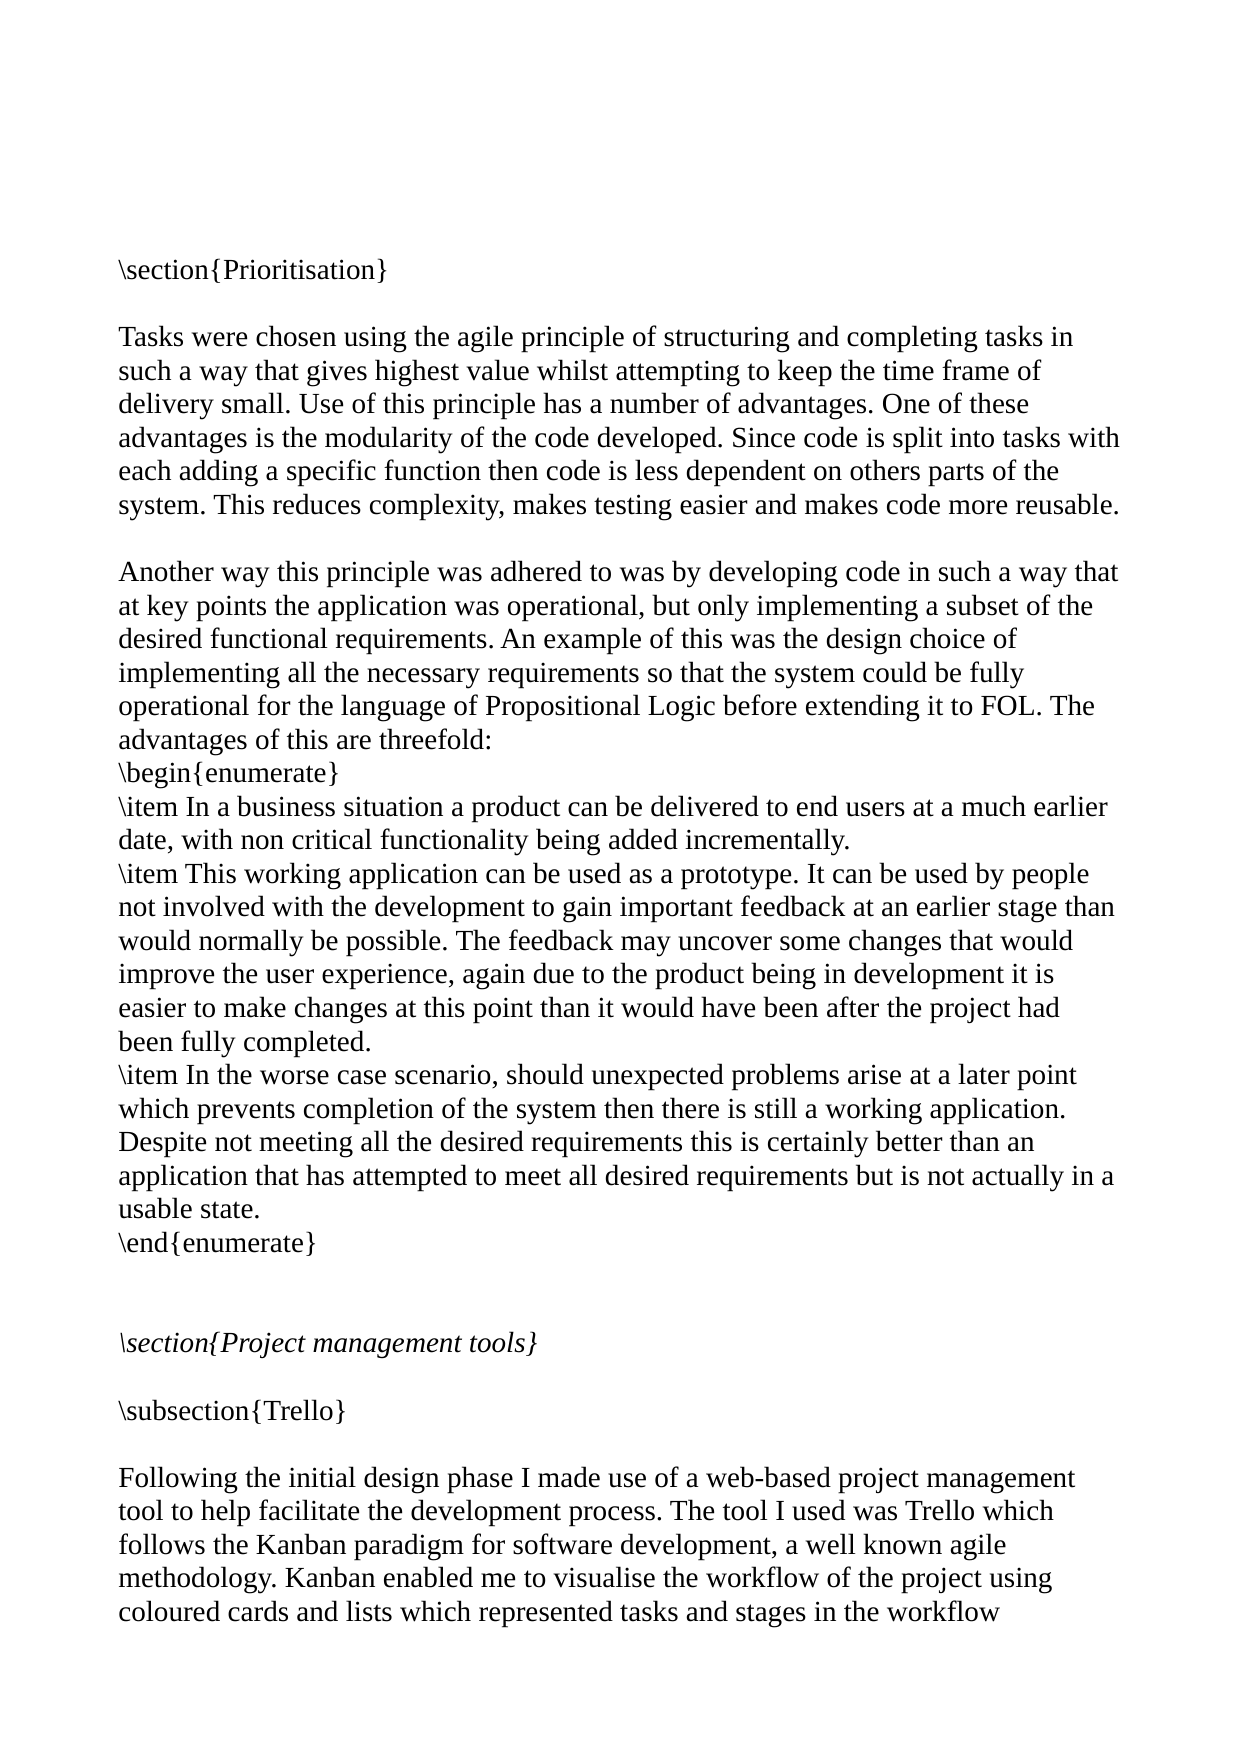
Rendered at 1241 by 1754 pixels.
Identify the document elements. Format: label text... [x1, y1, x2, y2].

text Another way this principle was adhered to was by developing code in such a way that at key points the application was operational, but only implementing a subset of the desired functional requirements. An example of this was the design choice of implementing all the necessary requirements so that the system could be fully operational for the language of Propositional Logic before extending it to FOL. The advantages of this are threefold: [118, 554, 1122, 755]
text \item This working application can be used as a prototype. It can be used by people not involved with the development to gain important feedback at an earlier stage than would normally be possible. The feedback may uncover some changes that would improve the user experience, again due to the product being in development it is easier to make changes at this point than it would have been after the project had been fully completed. [118, 856, 1122, 1057]
text \item In a business situation a product can be delivered to end users at a much earlier date, with non critical functionality being added incrementally. [118, 789, 1122, 856]
text \section{Project management tools} [118, 1326, 1122, 1359]
text \begin{enumerate} [118, 755, 1122, 789]
text Following the initial design phase I made use of a web-based project management tool to help facilitate the development process. The tool I used was Trello which follows the Kanban paradigm for software development, a well known agile methodology. Kanban enabled me to visualise the workflow of the project using coloured cards and lists which represented tasks and stages in the workflow [118, 1460, 1122, 1627]
text \section{Prioritisation} [118, 252, 1122, 286]
text \end{enumerate} [118, 1225, 1122, 1258]
text \item In the worse case scenario, should unexpected problems arise at a later point which prevents completion of the system then there is still a working application. Despite not meeting all the desired requirements this is certainly better than an application that has attempted to meet all desired requirements but is not actually in a usable state. [118, 1057, 1122, 1225]
text \subsection{Trello} [118, 1393, 1122, 1426]
text Tasks were chosen using the agile principle of structuring and completing tasks in such a way that gives highest value whilst attempting to keep the time frame of delivery small. Use of this principle has a number of advantages. One of these advantages is the modularity of the code developed. Since code is split into tasks with each adding a specific function then code is less dependent on others parts of the system. This reduces complexity, makes testing easier and makes code more reusable. [118, 319, 1122, 521]
